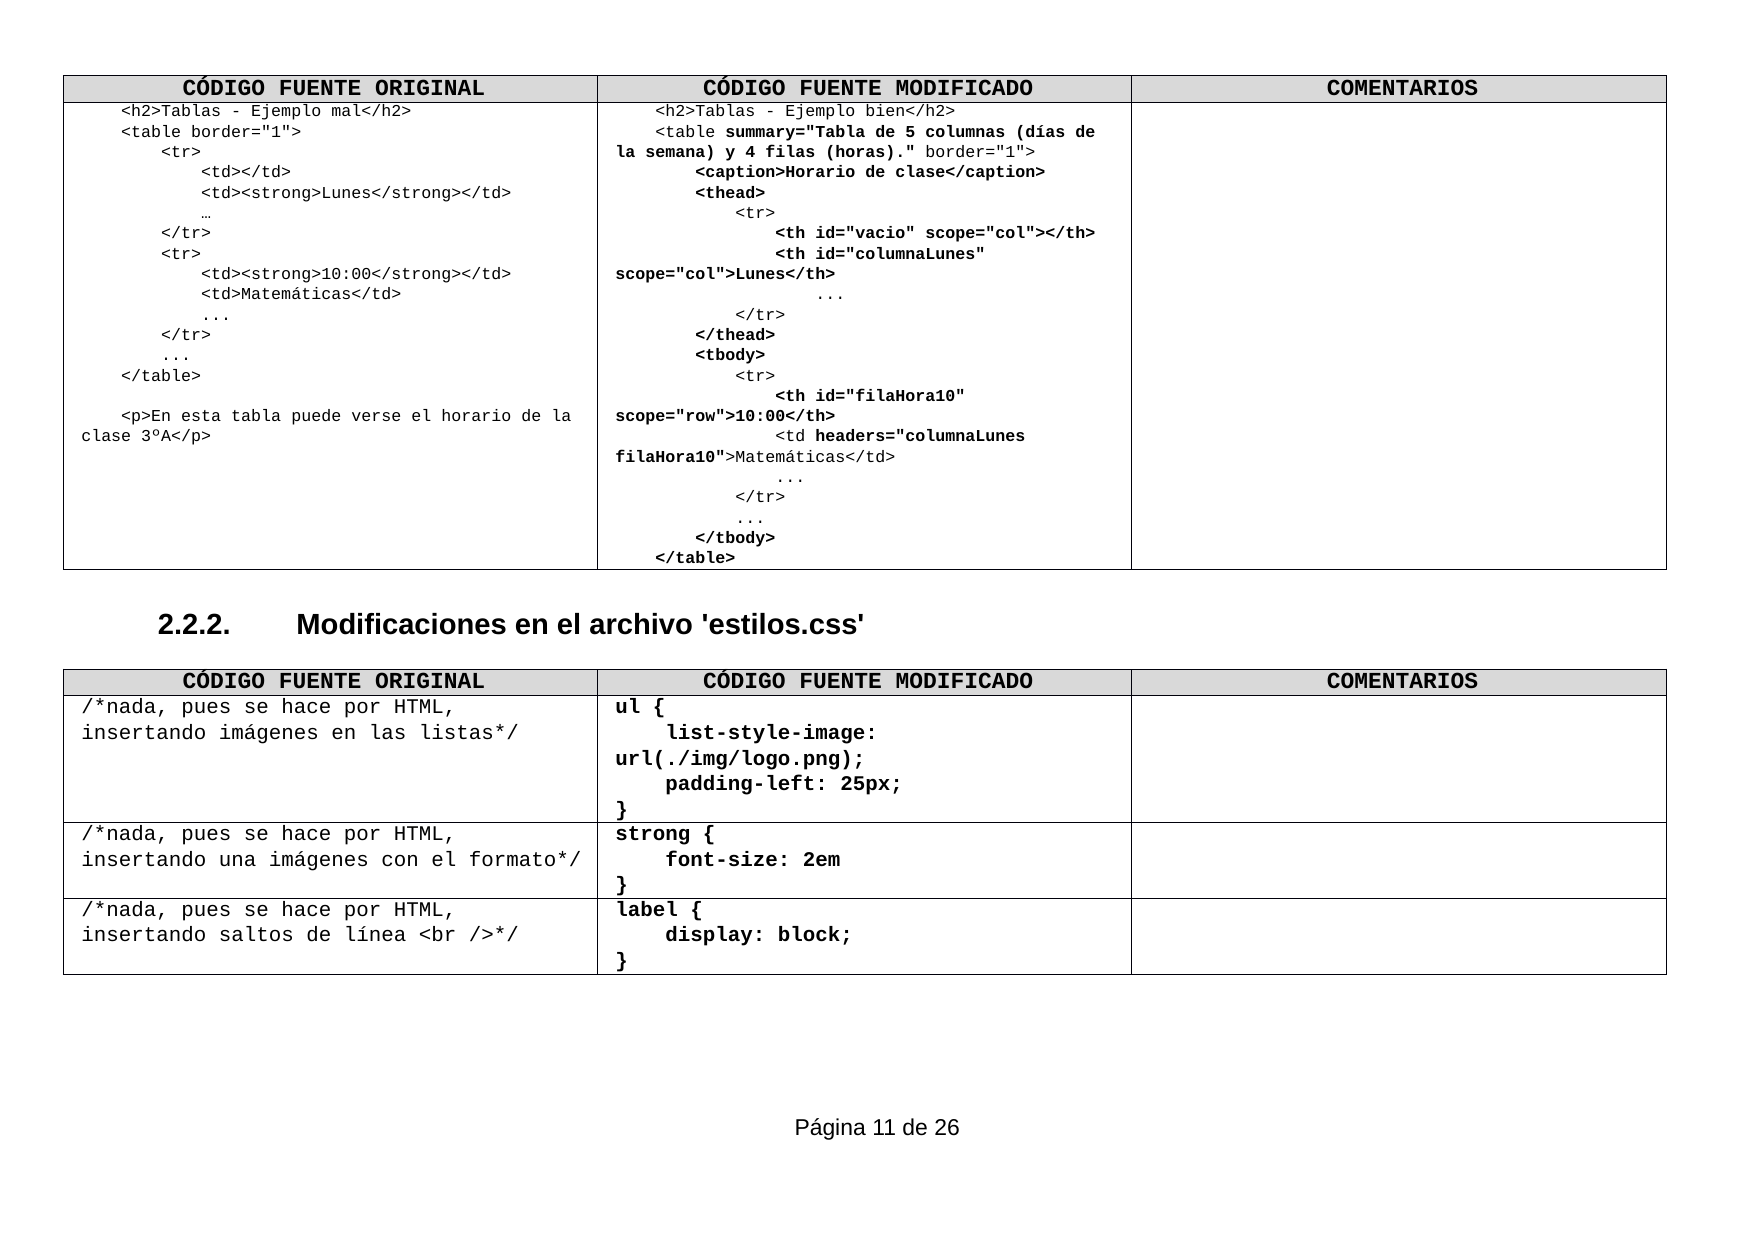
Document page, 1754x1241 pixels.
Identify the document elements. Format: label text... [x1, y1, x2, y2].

table_header COMENTARIOS [1132, 76, 1666, 102]
table_header CÓDIGO FUENTE MODIFICADO [598, 76, 1131, 102]
table_header CÓDIGO FUENTE ORIGINAL [64, 76, 597, 102]
table_cell <h2>Tablas - Ejemplo bien</h2> <table summary="Tabla de 5 columnas (días de la semana) y 4 filas (horas)." border="1"> <caption>Horario de clase</caption> <thead> <tr> <th id="vacio" scope="col"></th> <th id="columnaLunes" scope="col">Lunes</th> ... </tr> </thead> <tbody> <tr> <th id="filaHora10" scope="row">10:00</th> <td headers="columnaLunes filaHora10">Matemáticas</td> ... </tr> ... </tbody> </table> [598, 103, 1131, 569]
table_cell [1132, 823, 1666, 898]
table_cell strong { font-size: 2em } [598, 823, 1131, 898]
table_cell <h2>Tablas - Ejemplo mal</h2> <table border="1"> <tr> <td></td> <td><strong>Lunes</strong></td> … </tr> <tr> <td><strong>10:00</strong></td> <td>Matemáticas</td> ... </tr> ... </table> <p>En esta tabla puede verse el horario de la clase 3ºA</p> [64, 103, 597, 569]
table_header COMENTARIOS [1132, 670, 1666, 695]
table_cell ul { list-style-image: url(./img/logo.png); padding-left: 25px; } [598, 696, 1131, 822]
subtitle Modificaciones en el archivo 'estilos.css' [158, 607, 1679, 641]
table_header CÓDIGO FUENTE MODIFICADO [598, 670, 1131, 695]
table_cell /*nada, pues se hace por HTML, insertando saltos de línea <br />*/ [64, 899, 597, 974]
table_cell /*nada, pues se hace por HTML, insertando imágenes en las listas*/ [64, 696, 597, 822]
table_cell label { display: block; } [598, 899, 1131, 974]
table_header CÓDIGO FUENTE ORIGINAL [64, 670, 597, 695]
table_cell /*nada, pues se hace por HTML, insertando una imágenes con el formato*/ [64, 823, 597, 898]
table_cell [1132, 696, 1666, 822]
table_cell [1132, 899, 1666, 974]
table_cell [1132, 103, 1666, 569]
